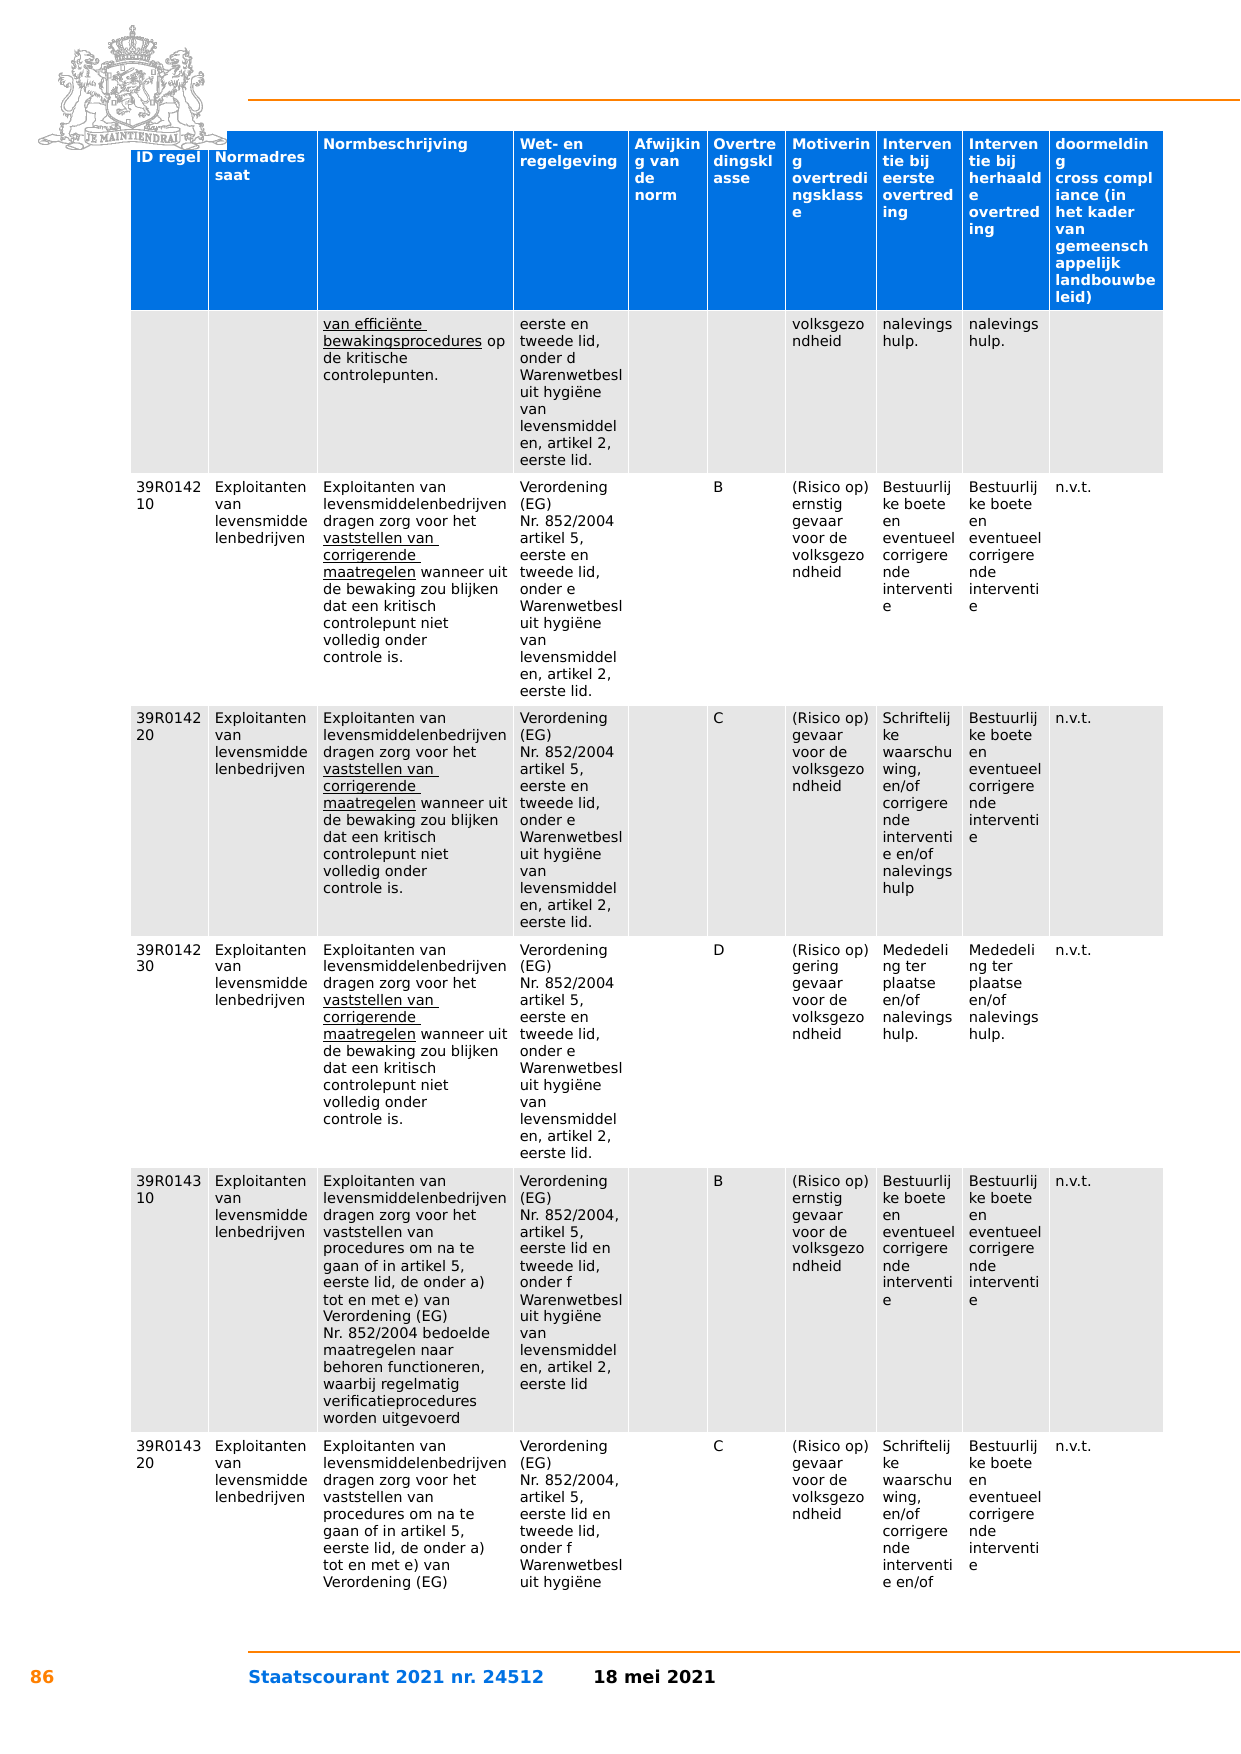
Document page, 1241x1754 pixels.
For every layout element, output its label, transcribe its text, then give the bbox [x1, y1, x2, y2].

table_cell 39R014320 [131, 1433, 208, 1595]
table_header Afwijking van de norm [629, 131, 707, 310]
table_cell Bestuurlijke boete en eventueel corrigerende interventie [963, 474, 1049, 704]
table_cell Verordening (EG) Nr. 852/2004 artikel 5, eerste en tweede lid, onder e Warenwetbesluit hygiëne van levensmiddelen, artikel 2, eerste lid. [514, 937, 628, 1167]
table_cell Verordening (EG) Nr. 852/2004, artikel 5, eerste lid en tweede lid, onder f Warenwetbesluit hygiëne [514, 1433, 628, 1595]
table_header Wet- en regelgeving [514, 131, 628, 310]
table_cell Bestuurlijke boete en eventueel corrigerende interventie [963, 706, 1049, 936]
table_cell 39R014220 [131, 706, 208, 936]
table_cell (Risico op) gevaar voor de volksgezondheid [786, 1433, 876, 1595]
table_header Overtredingsklasse [708, 131, 785, 310]
table_cell volksgezondheid [786, 311, 876, 473]
table_cell n.v.t. [1050, 474, 1163, 704]
table_cell 39R014310 [131, 1168, 208, 1432]
table_cell [131, 311, 208, 473]
table_cell Bestuurlijke boete en eventueel corrigerende interventie [877, 474, 962, 704]
table_header doormelding cross compliance (in het kader van gemeenschappelijk landbouwbeleid) [1050, 131, 1163, 310]
table_cell Exploitanten van levensmiddelenbedrijven dragen zorg voor het vaststellen van corrigerende maatregelen wanneer uit de bewaking zou blijken dat een kritisch controlepunt niet volledig onder controle is. [318, 706, 513, 936]
table_cell Exploitanten van levensmiddelenbedrijven dragen zorg voor het vaststellen van procedures om na te gaan of in artikel 5, eerste lid, de onder a) tot en met e) van Verordening (EG) Nr. 852/2004 bedoelde maatregelen naar behoren functioneren, waarbij regelmatig verificatieprocedures worden uitgevoerd [318, 1168, 513, 1432]
table_cell Verordening (EG) Nr. 852/2004 artikel 5, eerste en tweede lid, onder e Warenwetbesluit hygiëne van levensmiddelen, artikel 2, eerste lid. [514, 474, 628, 704]
table_header Motivering overtredingsklasse [786, 131, 876, 310]
table_header Normbeschrijving [318, 131, 513, 310]
table_cell [629, 937, 707, 1167]
table_cell Bestuurlijke boete en eventueel corrigerende interventie [963, 1168, 1049, 1432]
table_cell B [708, 1168, 785, 1432]
table_header Normadressaat [209, 131, 317, 310]
table_cell Mededeling ter plaatse en/of nalevingshulp. [877, 937, 962, 1167]
table_cell [708, 311, 785, 473]
table_cell Exploitanten van levensmiddelenbedrijven dragen zorg voor het vaststellen van corrigerende maatregelen wanneer uit de bewaking zou blijken dat een kritisch controlepunt niet volledig onder controle is. [318, 937, 513, 1167]
table_cell D [708, 937, 785, 1167]
table_cell [629, 474, 707, 704]
table_cell Exploitanten van levensmiddelenbedrijven [209, 1168, 317, 1432]
table_cell C [708, 706, 785, 936]
table_cell Bestuurlijke boete en eventueel corrigerende interventie [877, 1168, 962, 1432]
table_cell B [708, 474, 785, 704]
table_cell [629, 1433, 707, 1595]
table_cell C [708, 1433, 785, 1595]
table_cell Exploitanten van levensmiddelenbedrijven [209, 1433, 317, 1595]
table_cell n.v.t. [1050, 937, 1163, 1167]
table_cell (Risico op) gevaar voor de volksgezondheid [786, 706, 876, 936]
table_cell Exploitanten van levensmiddelenbedrijven [209, 474, 317, 704]
table_header Interventie bij eerste overtreding [877, 131, 962, 310]
table_cell Mededeling ter plaatse en/of nalevingshulp. [963, 937, 1049, 1167]
table_cell n.v.t. [1050, 706, 1163, 936]
table_cell nalevingshulp. [877, 311, 962, 473]
table_cell (Risico op) ernstig gevaar voor de volksgezondheid [786, 1168, 876, 1432]
table_cell Exploitanten van levensmiddelenbedrijven [209, 706, 317, 936]
table_cell eerste en tweede lid, onder d Warenwetbesluit hygiëne van levensmiddelen, artikel 2, eerste lid. [514, 311, 628, 473]
table_cell 39R014210 [131, 474, 208, 704]
table_cell [1050, 311, 1163, 473]
table_cell van efficiënte bewakingsprocedures op de kritische controlepunten. [318, 311, 513, 473]
table_cell [209, 311, 317, 473]
table_cell 39R014230 [131, 937, 208, 1167]
table_cell Exploitanten van levensmiddelenbedrijven [209, 937, 317, 1167]
table_cell n.v.t. [1050, 1168, 1163, 1432]
table_cell [629, 311, 707, 473]
table_header ID regel [131, 150, 208, 310]
table_cell [629, 706, 707, 936]
table_cell Schriftelijke waarschuwing, en/of corrigerende interventie en/of nalevingshulp [877, 706, 962, 936]
table_cell (Risico op) ernstig gevaar voor de volksgezondheid [786, 474, 876, 704]
table_cell n.v.t. [1050, 1433, 1163, 1595]
table_cell Exploitanten van levensmiddelenbedrijven dragen zorg voor het vaststellen van corrigerende maatregelen wanneer uit de bewaking zou blijken dat een kritisch controlepunt niet volledig onder controle is. [318, 474, 513, 704]
table_cell Bestuurlijke boete en eventueel corrigerende interventie [963, 1433, 1049, 1595]
table_cell Exploitanten van levensmiddelenbedrijven dragen zorg voor het vaststellen van procedures om na te gaan of in artikel 5, eerste lid, de onder a) tot en met e) van Verordening (EG) [318, 1433, 513, 1595]
table_cell [629, 1168, 707, 1432]
table_cell nalevingshulp. [963, 311, 1049, 473]
table_cell Verordening (EG) Nr. 852/2004 artikel 5, eerste en tweede lid, onder e Warenwetbesluit hygiëne van levensmiddelen, artikel 2, eerste lid. [514, 706, 628, 936]
picture [38, 25, 227, 150]
table_cell Verordening (EG) Nr. 852/2004, artikel 5, eerste lid en tweede lid, onder f Warenwetbesluit hygiëne van levensmiddelen, artikel 2, eerste lid [514, 1168, 628, 1432]
table_cell Schriftelijke waarschuwing, en/of corrigerende interventie en/of [877, 1433, 962, 1595]
table_header Interventie bij herhaalde overtreding [963, 131, 1049, 310]
table_cell (Risico op) gering gevaar voor de volksgezondheid [786, 937, 876, 1167]
